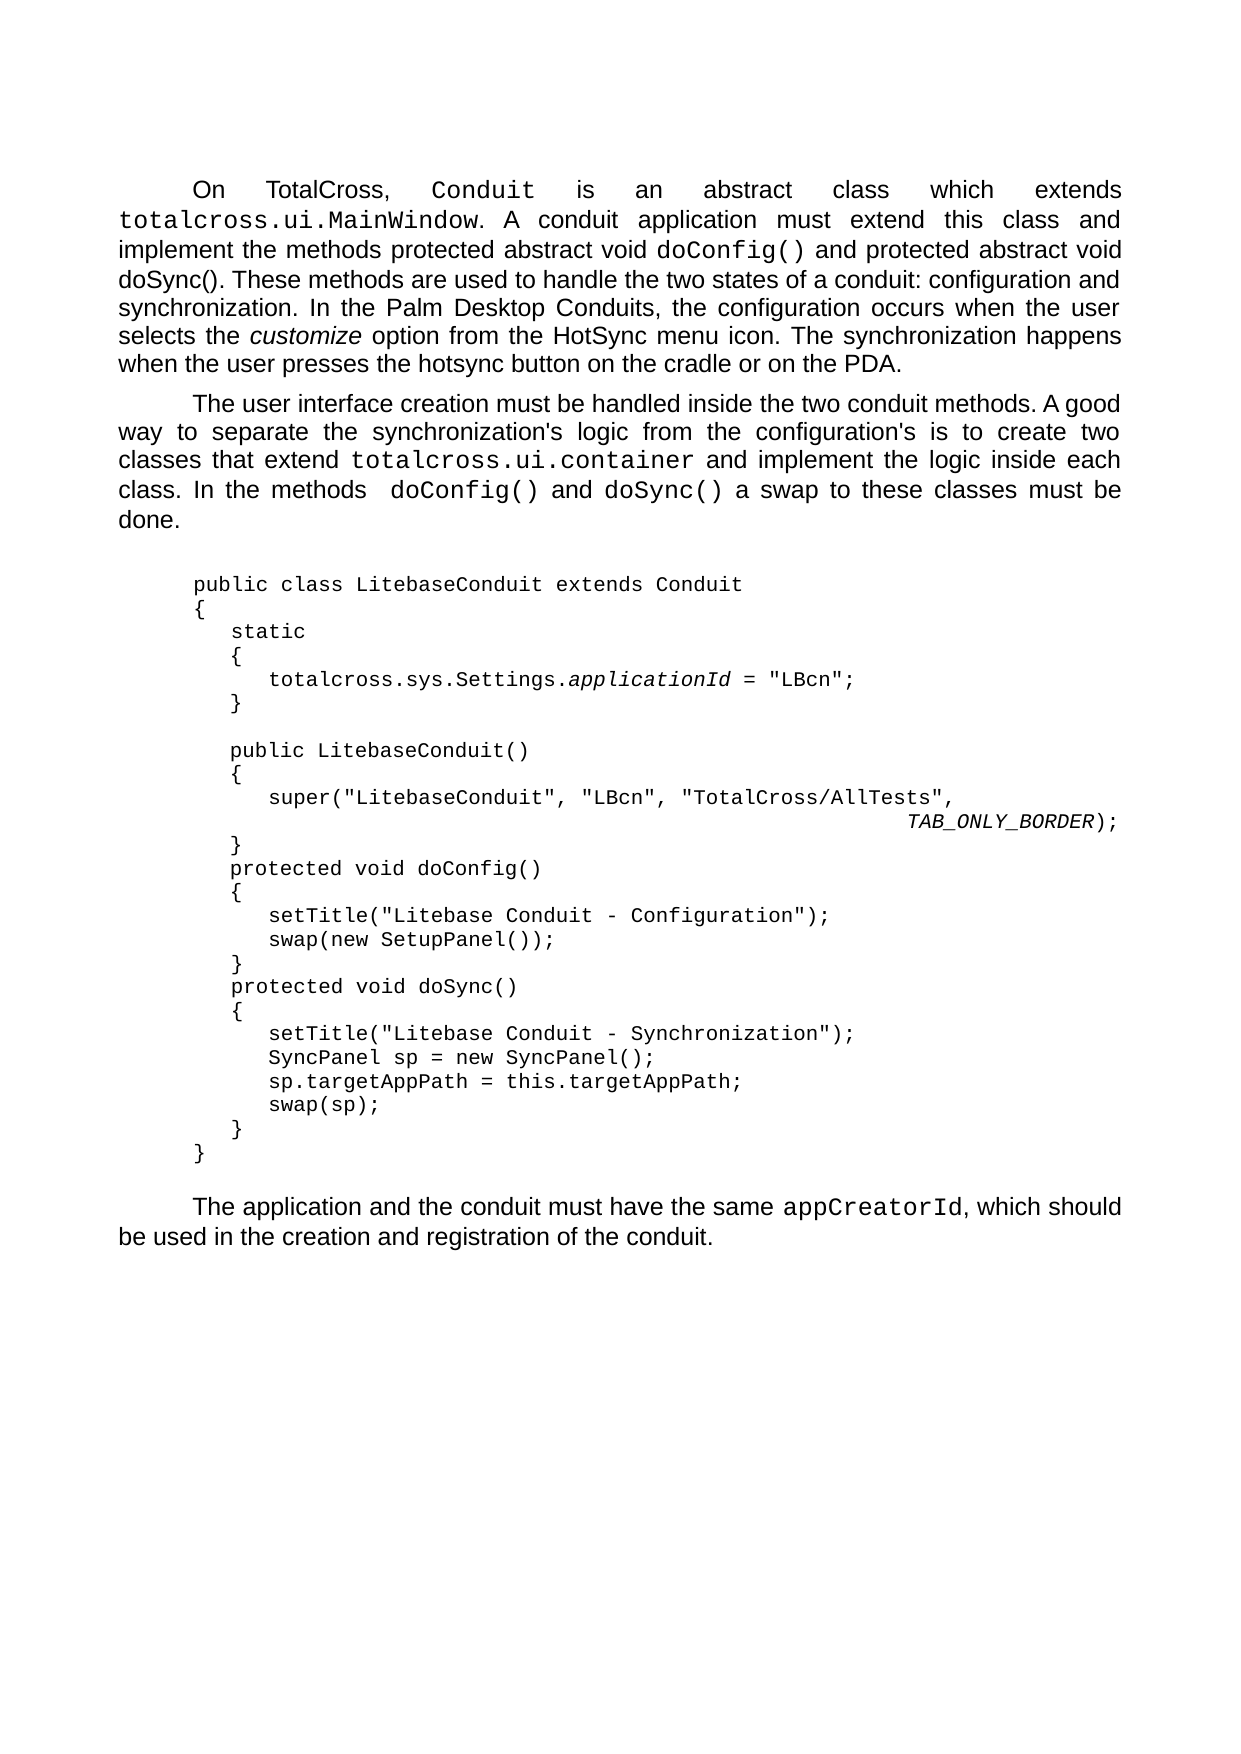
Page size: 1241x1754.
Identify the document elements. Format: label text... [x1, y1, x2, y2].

text SyncPanel sp = new SyncPanel(); [118, 1047, 1122, 1071]
text sp.targetAppPath = this.targetAppPath; [118, 1071, 1122, 1094]
text { [118, 645, 1122, 669]
list public class LitebaseConduit extends Conduit { static [156, 546, 1122, 645]
text } [118, 1142, 1122, 1193]
text { [118, 1000, 1122, 1023]
text The user interface creation must be handled inside the two conduit methods. A good way to separate the synchronization's logic from the configuration's is to create two classes that extend totalcross.ui.container and implement the logic inside each class. In the methods doConfig() and doSync() a swap to these classes must be done. [118, 390, 1122, 534]
text public LitebaseConduit() [118, 740, 1122, 763]
text On TotalCross, Conduit is an abstract class which extends totalcross.ui.MainWindow. A conduit application must extend this class and implement the methods protected abstract void doConfig() and protected abstract void doSync(). These methods are used to handle the two states of a conduit: configuration and synchronization. In the Palm Desktop Conduits, the configuration occurs when the user selects the customize option from the HotSync menu icon. The synchronization happens when the user presses the hotsync button on the cradle or on the PDA. [118, 176, 1122, 377]
text TAB_ONLY_BORDER); [118, 811, 1122, 834]
text super("LitebaseConduit", "LBcn", "TotalCross/AllTests", [118, 787, 1122, 811]
text swap(sp); [118, 1094, 1122, 1118]
text { [118, 882, 1122, 905]
text { [118, 763, 1122, 787]
text protected void doSync() [118, 976, 1122, 1000]
text swap(new SetupPanel()); [118, 929, 1122, 952]
text The application and the conduit must have the same appCreatorId, which should be used in the creation and registration of the conduit. [118, 1193, 1122, 1251]
text } [118, 952, 1122, 976]
text protected void doConfig() [118, 858, 1122, 882]
text setTitle("Litebase Conduit - Configuration"); [118, 905, 1122, 929]
text } [118, 1118, 1122, 1142]
text totalcross.sys.Settings.applicationId = "LBcn"; [118, 669, 1122, 692]
text } [118, 692, 1122, 716]
text setTitle("Litebase Conduit - Synchronization"); [118, 1023, 1122, 1047]
text } [118, 834, 1122, 858]
